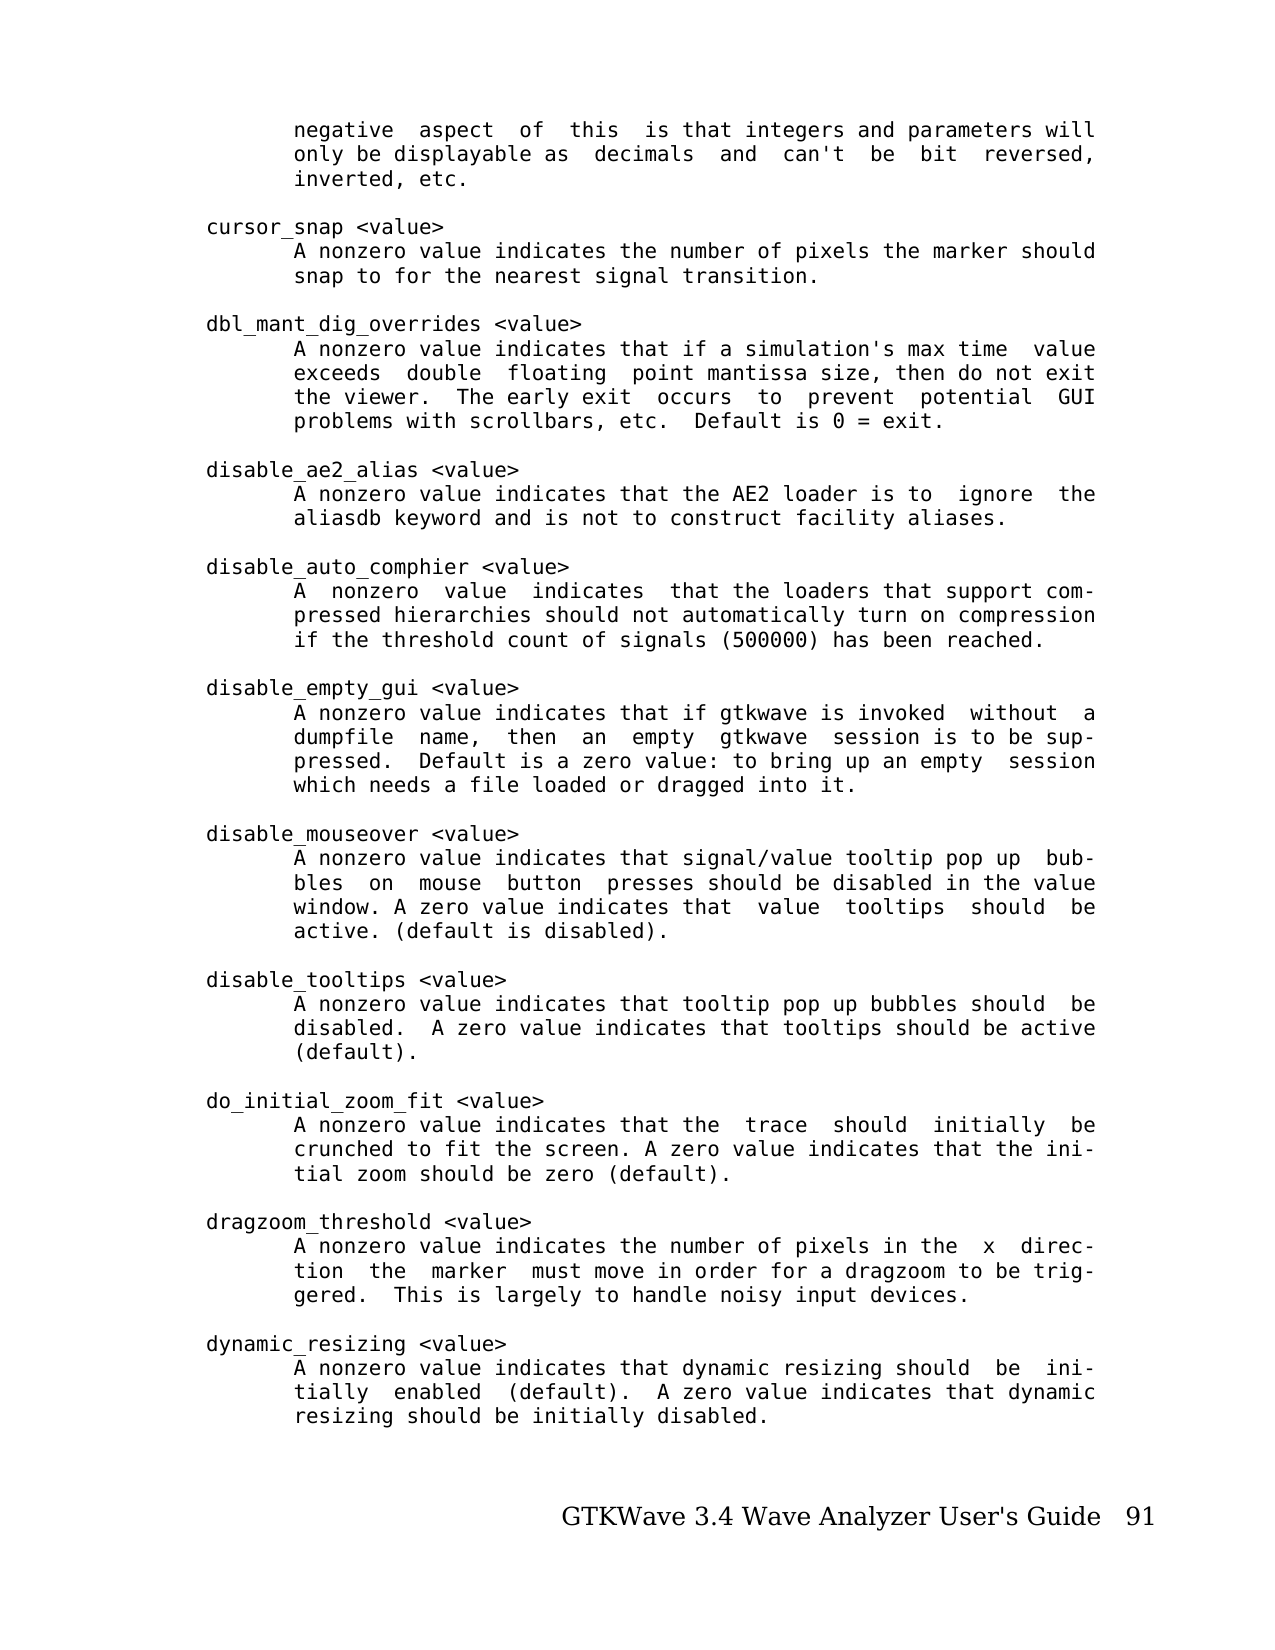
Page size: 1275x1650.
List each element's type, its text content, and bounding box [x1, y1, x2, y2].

text window. A zero value indicates that value tooltips should be [118, 895, 1157, 919]
text which needs a file loaded or dragged into it. [118, 773, 1157, 798]
text snap to for the nearest signal transition. [118, 264, 1157, 288]
text dragzoom_threshold <value> [118, 1210, 1157, 1234]
text A nonzero value indicates the number of pixels in the x direc- [118, 1234, 1157, 1259]
text A nonzero value indicates that if a simulation's max time value [118, 337, 1157, 361]
text bles on mouse button presses should be disabled in the value [118, 871, 1157, 895]
text negative aspect of this is that integers and parameters will [118, 118, 1157, 142]
text only be displayable as decimals and can't be bit reversed, [118, 142, 1157, 167]
text cursor_snap <value> [118, 215, 1157, 239]
text crunched to fit the screen. A zero value indicates that the ini- [118, 1137, 1157, 1162]
text exceeds double floating point mantissa size, then do not exit [118, 361, 1157, 385]
text A nonzero value indicates that if gtkwave is invoked without a [118, 701, 1157, 725]
text disable_auto_comphier <value> [118, 555, 1157, 579]
text A nonzero value indicates that signal/value tooltip pop up bub- [118, 846, 1157, 871]
text dynamic_resizing <value> [118, 1332, 1157, 1356]
text disable_mouseover <value> [118, 822, 1157, 846]
text do_initial_zoom_fit <value> [118, 1089, 1157, 1113]
text A nonzero value indicates that dynamic resizing should be ini- [118, 1356, 1157, 1380]
text aliasdb keyword and is not to construct facility aliases. [118, 506, 1157, 531]
text A nonzero value indicates that the trace should initially be [118, 1113, 1157, 1137]
text disable_empty_gui <value> [118, 676, 1157, 701]
text gered. This is largely to handle noisy input devices. [118, 1283, 1157, 1307]
text if the threshold count of signals (500000) has been reached. [118, 628, 1157, 652]
text A nonzero value indicates the number of pixels the marker should [118, 239, 1157, 264]
text A nonzero value indicates that tooltip pop up bubbles should be [118, 992, 1157, 1016]
text tially enabled (default). A zero value indicates that dynamic [118, 1380, 1157, 1404]
text inverted, etc. [118, 167, 1157, 191]
text dbl_mant_dig_overrides <value> [118, 312, 1157, 337]
text A nonzero value indicates that the AE2 loader is to ignore the [118, 482, 1157, 506]
text pressed. Default is a zero value: to bring up an empty session [118, 749, 1157, 773]
text disable_tooltips <value> [118, 968, 1157, 992]
text resizing should be initially disabled. [118, 1404, 1157, 1429]
text tial zoom should be zero (default). [118, 1162, 1157, 1186]
text active. (default is disabled). [118, 919, 1157, 943]
text tion the marker must move in order for a dragzoom to be trig- [118, 1259, 1157, 1283]
text pressed hierarchies should not automatically turn on compression [118, 603, 1157, 628]
text disable_ae2_alias <value> [118, 458, 1157, 482]
text problems with scrollbars, etc. Default is 0 = exit. [118, 409, 1157, 434]
text A nonzero value indicates that the loaders that support com‐ [118, 579, 1157, 603]
text the viewer. The early exit occurs to prevent potential GUI [118, 385, 1157, 409]
text disabled. A zero value indicates that tooltips should be active [118, 1016, 1157, 1040]
text (default). [118, 1040, 1157, 1065]
text dumpfile name, then an empty gtkwave session is to be sup- [118, 725, 1157, 749]
